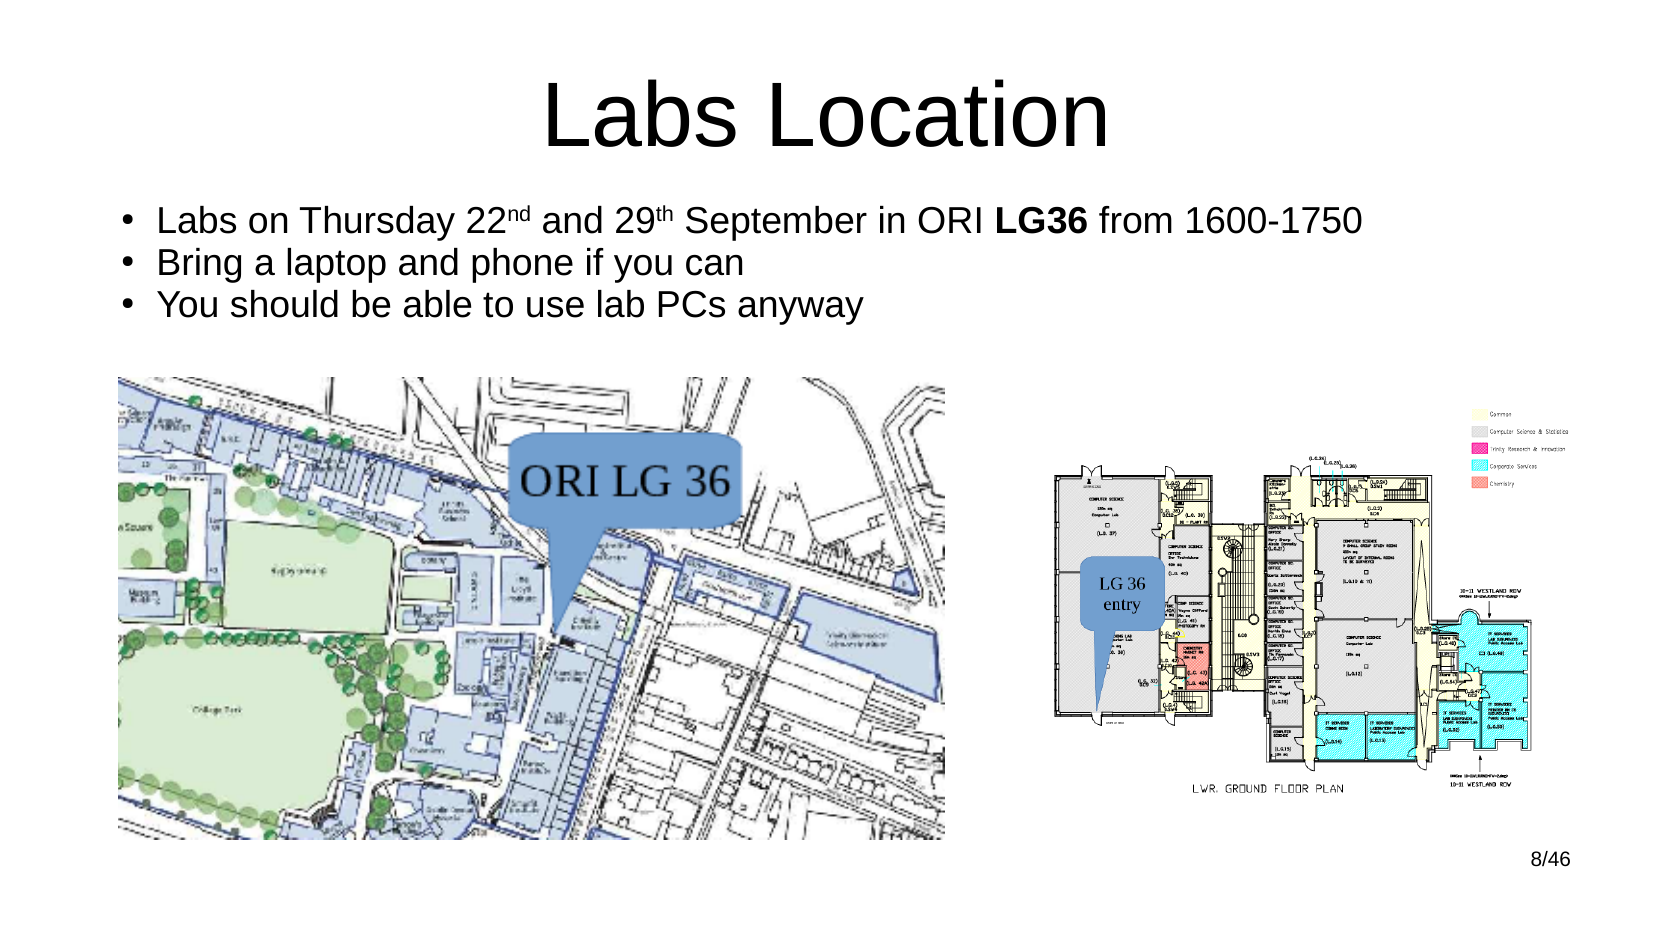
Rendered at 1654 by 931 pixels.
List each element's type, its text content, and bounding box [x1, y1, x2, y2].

picture [118, 377, 945, 840]
text_box Labs on Thursday 22nd and 29th September in ORI LG36 from 1600-1750 Bring a laptop and phone if you can You should be able to use lab PCs anyway [106, 192, 1512, 334]
picture [1015, 346, 1607, 804]
title Labs Location [82, 37, 1571, 193]
